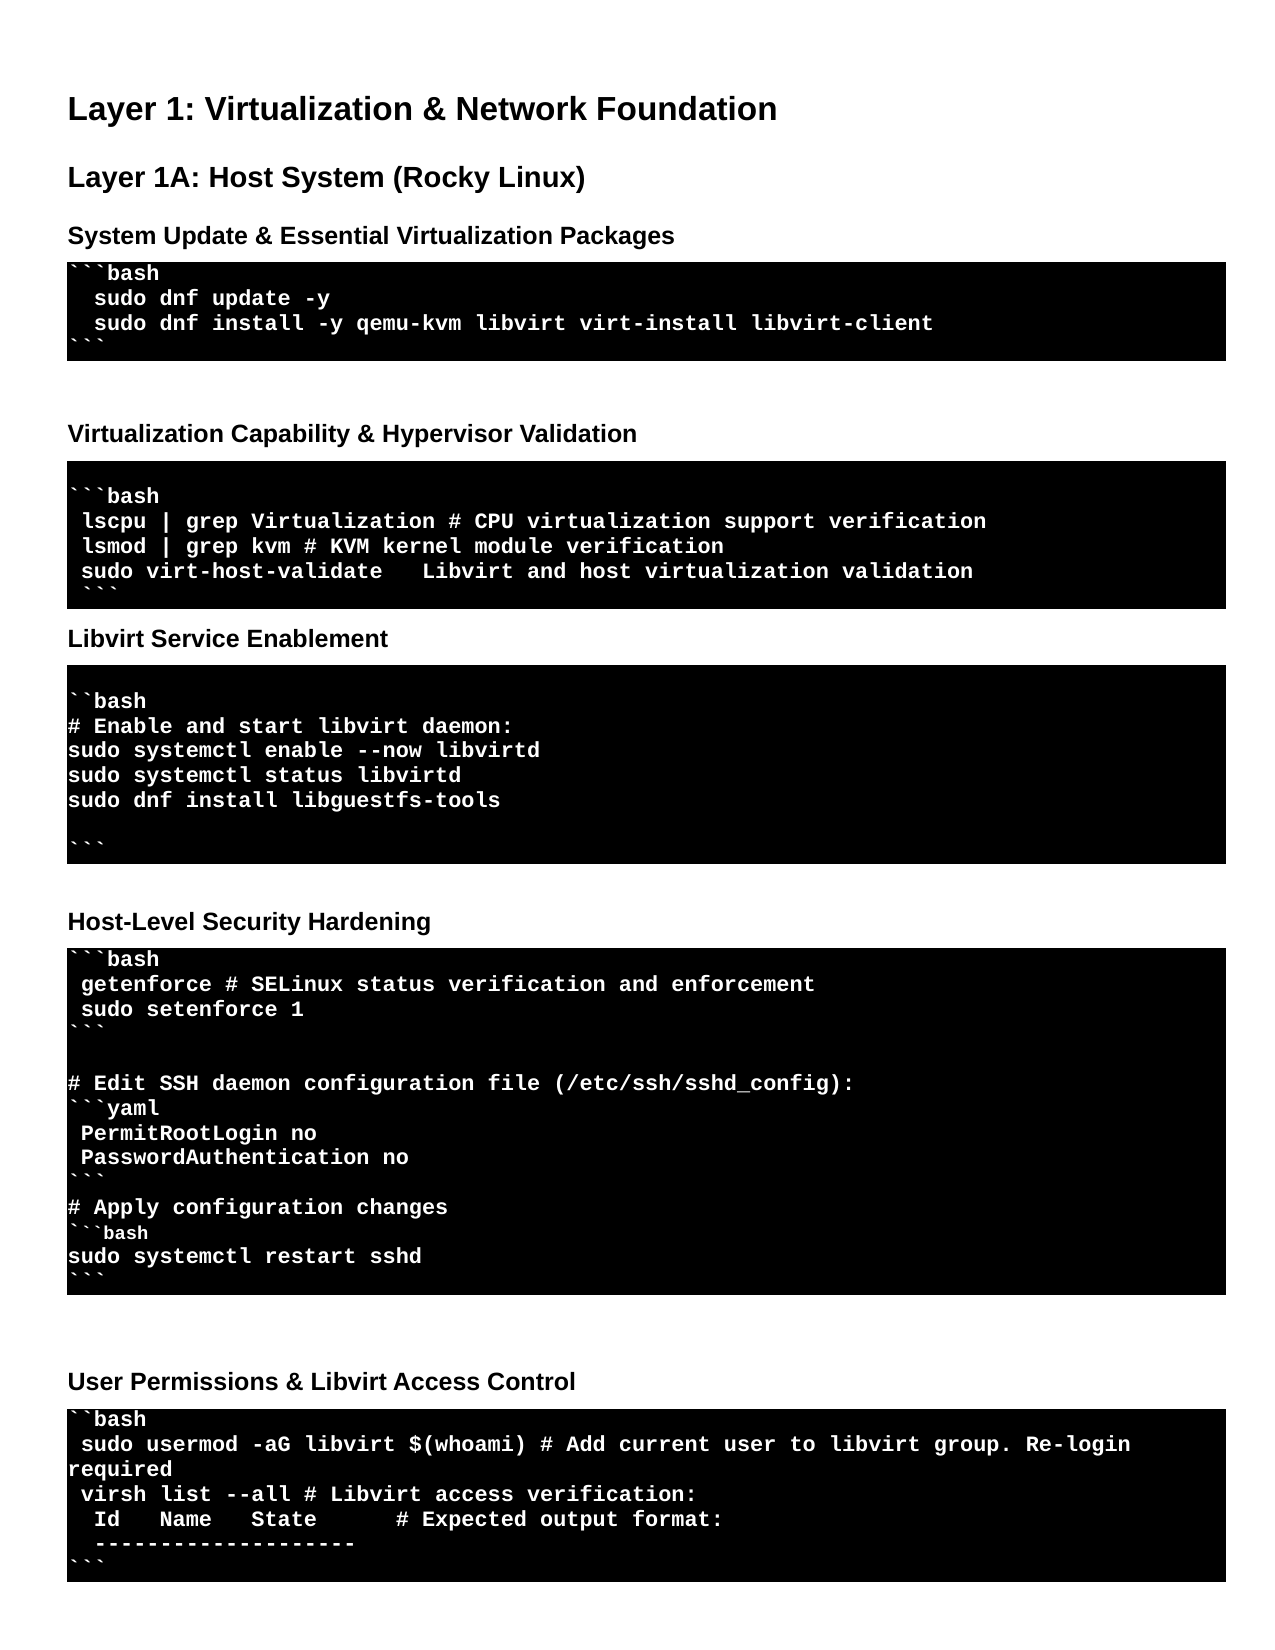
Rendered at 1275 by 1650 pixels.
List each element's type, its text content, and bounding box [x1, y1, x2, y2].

subtitle User Permissions & Libvirt Access Control [67, 1367, 1226, 1396]
text sudo dnf update -y [67, 287, 1226, 312]
text ``` [67, 839, 1226, 864]
text # Edit SSH daemon configuration file (/etc/ssh/sshd_config): [67, 1072, 1226, 1097]
subtitle Host-Level Security Hardening [67, 907, 1226, 936]
text sudo systemctl enable --now libvirtd [67, 740, 1226, 764]
text sudo dnf install libguestfs-tools [67, 789, 1226, 839]
text ``` [67, 1271, 1226, 1295]
text sudo systemctl restart sshd [67, 1246, 1226, 1271]
text ```bash [67, 1221, 1226, 1246]
text -------------------- [67, 1533, 1226, 1557]
text sudo systemctl status libvirtd [67, 764, 1226, 789]
subtitle Layer 1: Virtualization & Network Foundation [67, 88, 1226, 127]
text Id Name State # Expected output format: [67, 1508, 1226, 1533]
text sudo usermod -aG libvirt $(whoami) # Add current user to libvirt group. Re-login required virsh list --all # Libvirt access verification: [67, 1433, 1226, 1508]
text ```bash [67, 262, 1226, 287]
subtitle Layer 1A: Host System (Rocky Linux) [67, 160, 1226, 194]
text sudo dnf install -y qemu-kvm libvirt virt-install libvirt-client [67, 312, 1226, 337]
text ``` [67, 337, 1226, 361]
text ``bash [67, 690, 1226, 715]
text ```yaml PermitRootLogin no PasswordAuthentication no ``` [67, 1097, 1226, 1196]
subtitle Libvirt Service Enablement [67, 624, 1226, 653]
subtitle Virtualization Capability & Hypervisor Validation [67, 419, 1226, 448]
text ```bash getenforce # SELinux status verification and enforcement sudo setenforce 1 ``` [67, 948, 1226, 1047]
text # Enable and start libvirt daemon: [67, 715, 1226, 740]
text # Apply configuration changes [67, 1196, 1226, 1221]
text ``bash [67, 1409, 1226, 1433]
text ``` [67, 1557, 1226, 1582]
subtitle System Update & Essential Virtualization Packages [67, 221, 1226, 250]
text ```bash lscpu | grep Virtualization # CPU virtualization support verification lsmod | grep kvm # KVM kernel module verification sudo virt-host-validate Libvirt and host virtualization validation ``` [67, 486, 1226, 609]
